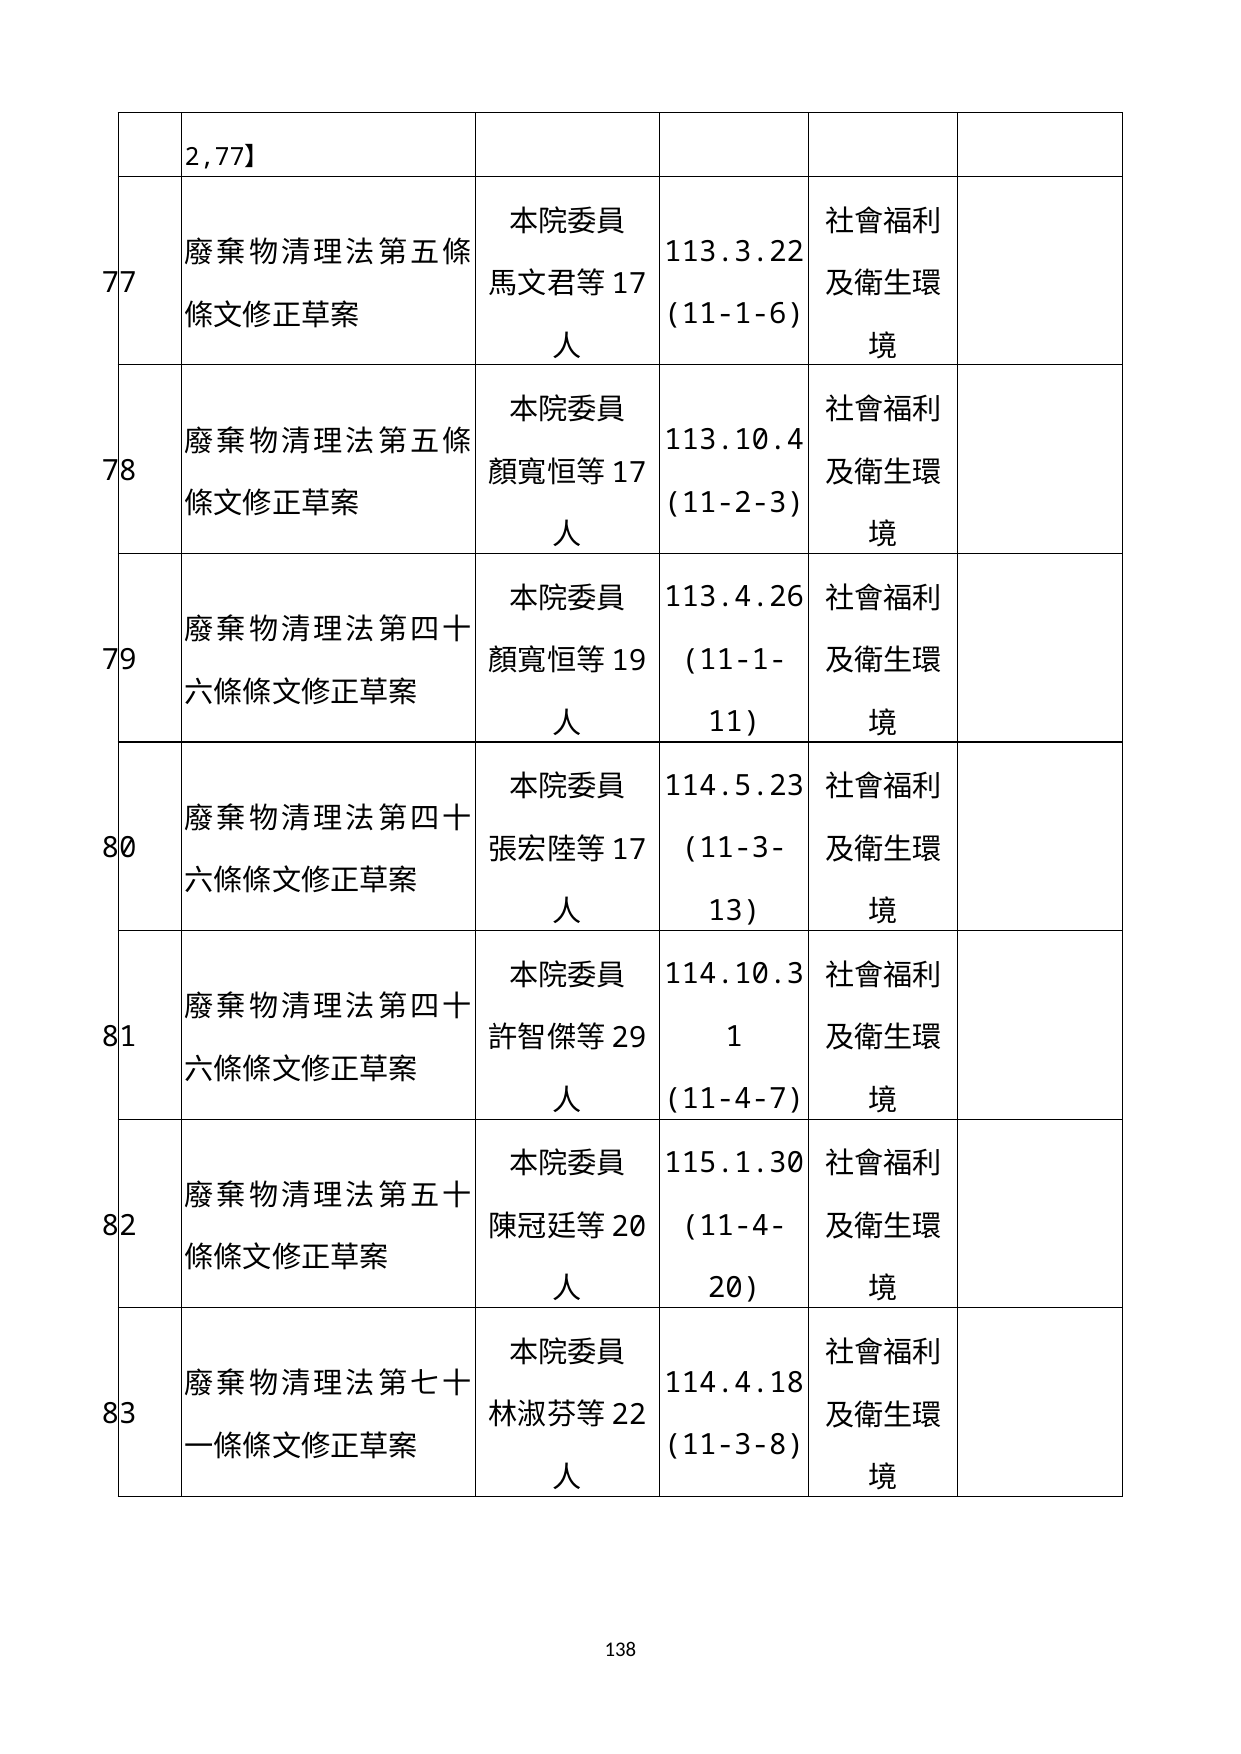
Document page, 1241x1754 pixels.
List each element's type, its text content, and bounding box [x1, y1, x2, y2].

table_cell [119, 113, 181, 176]
table_cell 社會福利及衛生環境 [809, 365, 957, 553]
table_cell 113.3.22 (11-1-6) [660, 177, 808, 364]
table_cell 113.10.4 (11-2-3) [660, 365, 808, 553]
table_cell 本院委員 顏寬恒等17人 [476, 365, 659, 553]
table_cell [958, 554, 1122, 741]
table_cell 社會福利及衛生環境 [809, 743, 957, 930]
table_cell 本院委員 顏寬恒等19人 [476, 554, 659, 741]
table_cell [119, 931, 181, 1118]
table_cell [958, 931, 1122, 1118]
table_cell 廢棄物清理法第四十六條條文修正草案 [182, 554, 475, 741]
table_cell 本院委員 陳冠廷等20人 [476, 1120, 659, 1307]
table_cell 本院委員 許智傑等29人 [476, 931, 659, 1118]
table_cell [119, 177, 181, 364]
table_cell 社會福利及衛生環境 [809, 554, 957, 741]
table_cell 社會福利及衛生環境 [809, 1120, 957, 1307]
table_cell [119, 365, 181, 553]
table_cell [119, 1308, 181, 1496]
table_cell 115.1.30 (11-4-20) [660, 1120, 808, 1307]
table_cell 廢棄物清理法第四十六條條文修正草案 [182, 931, 475, 1118]
table_cell 社會福利及衛生環境 [809, 177, 957, 364]
table_cell 廢棄物清理法第四十六條條文修正草案 [182, 743, 475, 930]
table_cell 廢棄物清理法第五條條文修正草案 [182, 365, 475, 553]
table_cell 本院委員 馬文君等17人 [476, 177, 659, 364]
table_cell [809, 113, 957, 176]
table_cell [958, 743, 1122, 930]
table_cell [958, 177, 1122, 364]
table_cell [958, 365, 1122, 553]
table_cell [660, 113, 808, 176]
table_cell [958, 113, 1122, 176]
table_cell 本院委員 林淑芬等22人 [476, 1308, 659, 1496]
table_cell 2,77】 [182, 113, 475, 176]
table_cell [119, 1120, 181, 1307]
table_cell [958, 1120, 1122, 1307]
table_cell 114.10.31 (11-4-7) [660, 931, 808, 1118]
table_cell 114.4.18 (11-3-8) [660, 1308, 808, 1496]
table_cell 廢棄物清理法第五十條條文修正草案 [182, 1120, 475, 1307]
table_cell 114.5.23 (11-3-13) [660, 743, 808, 930]
table_cell 本院委員 張宏陸等17人 [476, 743, 659, 930]
table_cell 113.4.26 (11-1-11) [660, 554, 808, 741]
table_cell 社會福利及衛生環境 [809, 931, 957, 1118]
table_cell 廢棄物清理法第七十一條條文修正草案 [182, 1308, 475, 1496]
table_cell 社會福利及衛生環境 [809, 1308, 957, 1496]
table_cell 廢棄物清理法第五條條文修正草案 [182, 177, 475, 364]
table_cell [476, 113, 659, 176]
table_cell [119, 554, 181, 741]
table_cell [958, 1308, 1122, 1496]
table_cell [119, 743, 181, 930]
